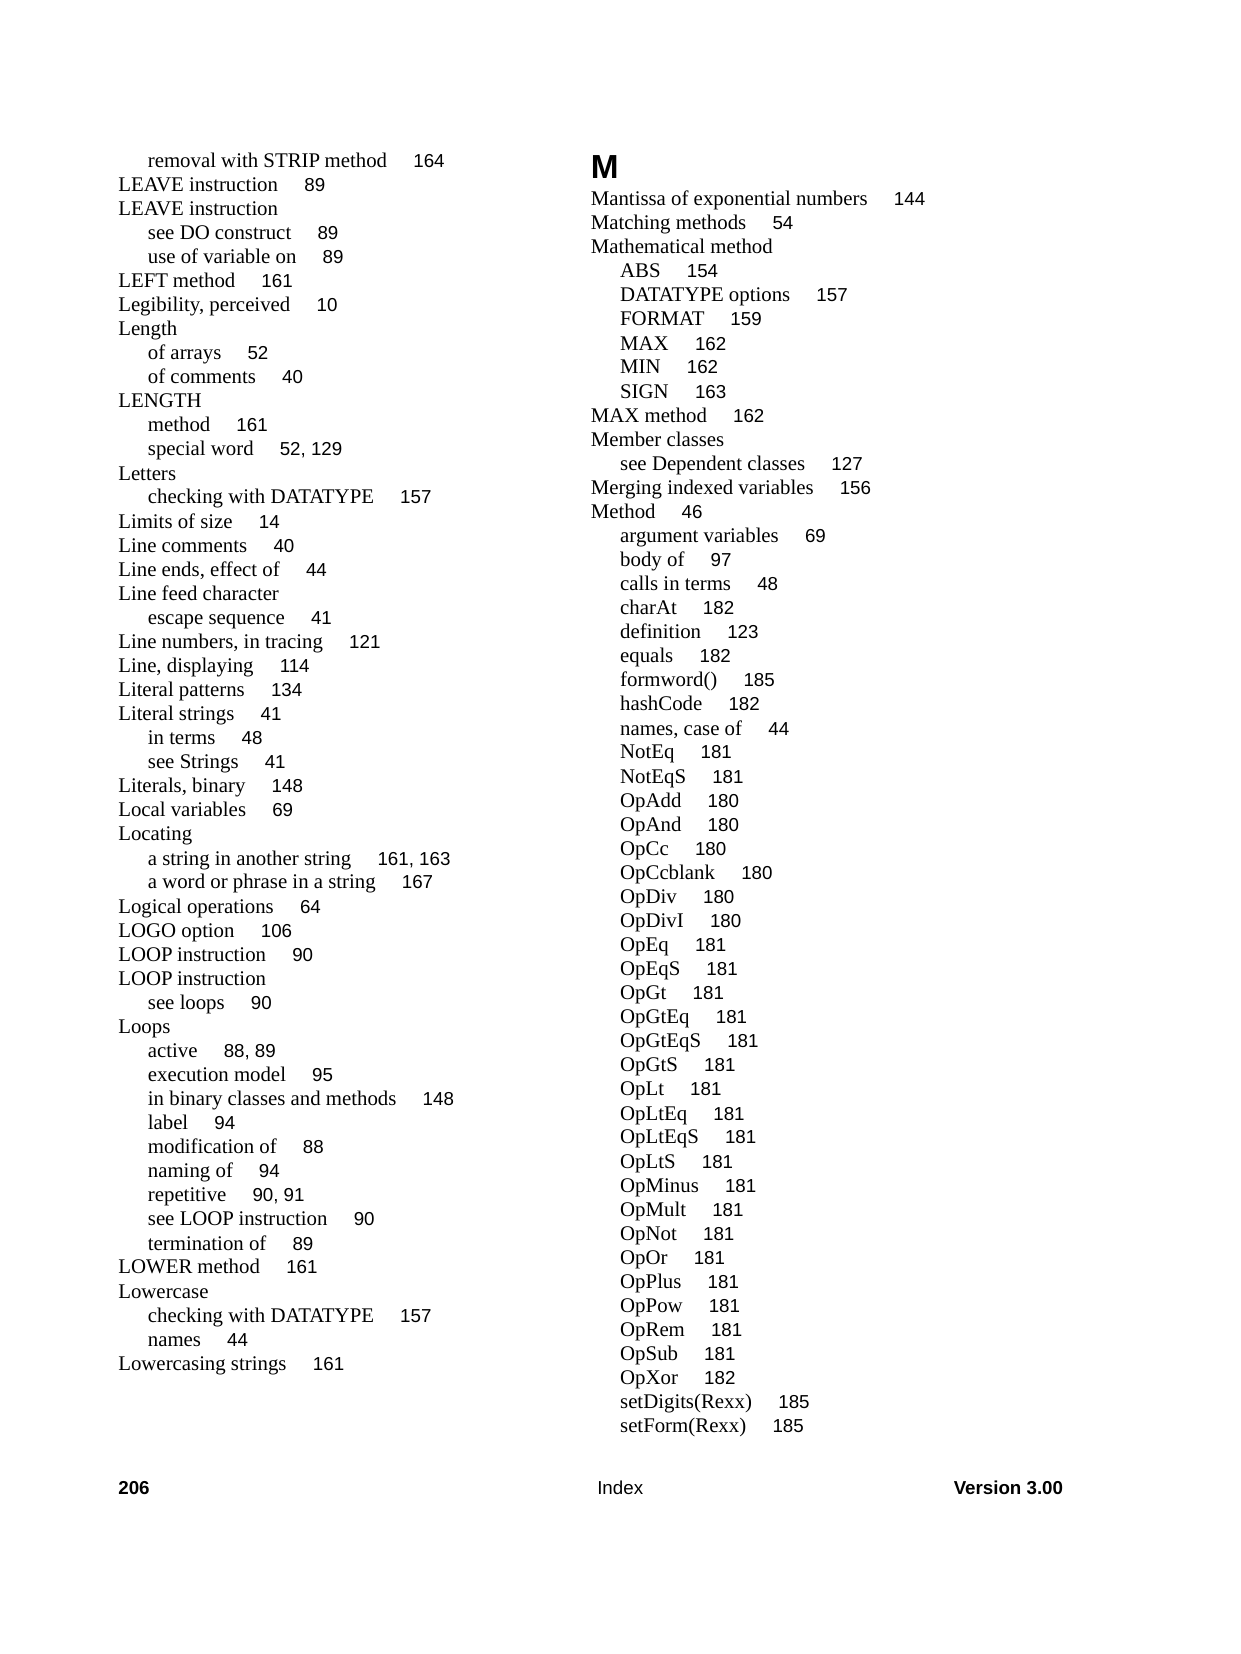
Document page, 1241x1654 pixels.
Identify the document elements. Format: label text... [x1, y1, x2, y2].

text use of variable on 89 [148, 244, 591, 268]
text MIN 162 [620, 354, 1063, 378]
text naming of 94 [148, 1158, 591, 1182]
text hashCode 182 [620, 691, 1063, 715]
text OpLtEqS 181 [620, 1124, 1063, 1148]
text Line ends, effect of 44 [118, 557, 591, 581]
text LOOP instruction [118, 966, 591, 990]
text Literal patterns 134 [118, 677, 591, 701]
text OpGtEqS 181 [620, 1028, 1063, 1052]
text LOOP instruction 90 [118, 942, 591, 966]
text Letters [118, 460, 591, 484]
text OpGtS 181 [620, 1052, 1063, 1076]
text OpEq 181 [620, 932, 1063, 956]
text formword() 185 [620, 667, 1063, 691]
text Lowercasing strings 161 [118, 1351, 591, 1375]
text M [591, 148, 1063, 186]
text equals 182 [620, 643, 1063, 667]
text Loops [118, 1014, 591, 1038]
text OpPlus 181 [620, 1269, 1063, 1293]
text Member classes [591, 427, 1063, 451]
text DATATYPE options 157 [620, 282, 1063, 306]
text label 94 [148, 1110, 591, 1134]
text definition 123 [620, 619, 1063, 643]
text charAt 182 [620, 595, 1063, 619]
text Local variables 69 [118, 797, 591, 821]
text method 161 [148, 412, 591, 436]
text see LOOP instruction 90 [148, 1206, 591, 1230]
text OpCc 180 [620, 836, 1063, 860]
text OpAdd 180 [620, 788, 1063, 812]
text OpDiv 180 [620, 884, 1063, 908]
text of arrays 52 [148, 340, 591, 364]
text Lowercase [118, 1278, 591, 1303]
text LEAVE instruction 89 [118, 172, 591, 196]
text removal with STRIP method 164 [148, 148, 591, 172]
text OpAnd 180 [620, 812, 1063, 836]
text OpDivI 180 [620, 908, 1063, 932]
text Legibility, perceived 10 [118, 292, 591, 316]
text OpEqS 181 [620, 956, 1063, 980]
text setDigits(Rexx) 185 [620, 1389, 1063, 1413]
text see DO construct 89 [148, 220, 591, 244]
text OpGt 181 [620, 980, 1063, 1004]
text special word 52, 129 [148, 436, 591, 460]
text OpPow 181 [620, 1293, 1063, 1317]
text MAX 162 [620, 330, 1063, 354]
text a word or phrase in a string 167 [148, 869, 591, 893]
text LEAVE instruction [118, 196, 591, 220]
text Literal strings 41 [118, 701, 591, 725]
text in binary classes and methods 148 [148, 1086, 591, 1110]
text LOGO option 106 [118, 918, 591, 942]
text OpMult 181 [620, 1197, 1063, 1221]
text ABS 154 [620, 258, 1063, 282]
text OpCcblank 180 [620, 860, 1063, 884]
text Line, displaying 114 [118, 653, 591, 677]
text OpXor 182 [620, 1365, 1063, 1389]
text LOWER method 161 [118, 1254, 591, 1278]
text Mathematical method [591, 234, 1063, 258]
text Limits of size 14 [118, 508, 591, 533]
text Locating [118, 821, 591, 845]
text setForm(Rexx) 185 [620, 1413, 1063, 1437]
text execution model 95 [148, 1062, 591, 1086]
text LENGTH [118, 388, 591, 412]
text Merging indexed variables 156 [591, 475, 1063, 499]
text escape sequence 41 [148, 605, 591, 629]
text see Dependent classes 127 [620, 451, 1063, 475]
text Matching methods 54 [591, 210, 1063, 234]
text Mantissa of exponential numbers 144 [591, 186, 1063, 210]
text modification of 88 [148, 1134, 591, 1158]
text OpLt 181 [620, 1076, 1063, 1100]
text in terms 48 [148, 725, 591, 749]
text a string in another string 161, 163 [148, 845, 591, 869]
text termination of 89 [148, 1230, 591, 1254]
text OpLtEq 181 [620, 1100, 1063, 1124]
text names 44 [148, 1327, 591, 1351]
text see Strings 41 [148, 749, 591, 773]
text LEFT method 161 [118, 268, 591, 292]
text repetitive 90, 91 [148, 1182, 591, 1206]
text OpMinus 181 [620, 1173, 1063, 1197]
text active 88, 89 [148, 1038, 591, 1062]
text checking with DATATYPE 157 [148, 1303, 591, 1327]
text NotEq 181 [620, 739, 1063, 763]
text MAX method 162 [591, 403, 1063, 427]
text calls in terms 48 [620, 571, 1063, 595]
text Line numbers, in tracing 121 [118, 629, 591, 653]
text OpSub 181 [620, 1341, 1063, 1365]
text FORMAT 159 [620, 306, 1063, 330]
text argument variables 69 [620, 523, 1063, 547]
text checking with DATATYPE 157 [148, 484, 591, 508]
text Line feed character [118, 581, 591, 605]
text Length [118, 316, 591, 340]
text OpOr 181 [620, 1245, 1063, 1269]
text Line comments 40 [118, 533, 591, 557]
text OpNot 181 [620, 1221, 1063, 1245]
text NotEqS 181 [620, 763, 1063, 788]
text OpLtS 181 [620, 1148, 1063, 1173]
text Method 46 [591, 499, 1063, 523]
text names, case of 44 [620, 715, 1063, 739]
text Logical operations 64 [118, 893, 591, 918]
text OpRem 181 [620, 1317, 1063, 1341]
text of comments 40 [148, 364, 591, 388]
text see loops 90 [148, 990, 591, 1014]
text body of 97 [620, 547, 1063, 571]
text Literals, binary 148 [118, 773, 591, 797]
text OpGtEq 181 [620, 1004, 1063, 1028]
text SIGN 163 [620, 378, 1063, 403]
